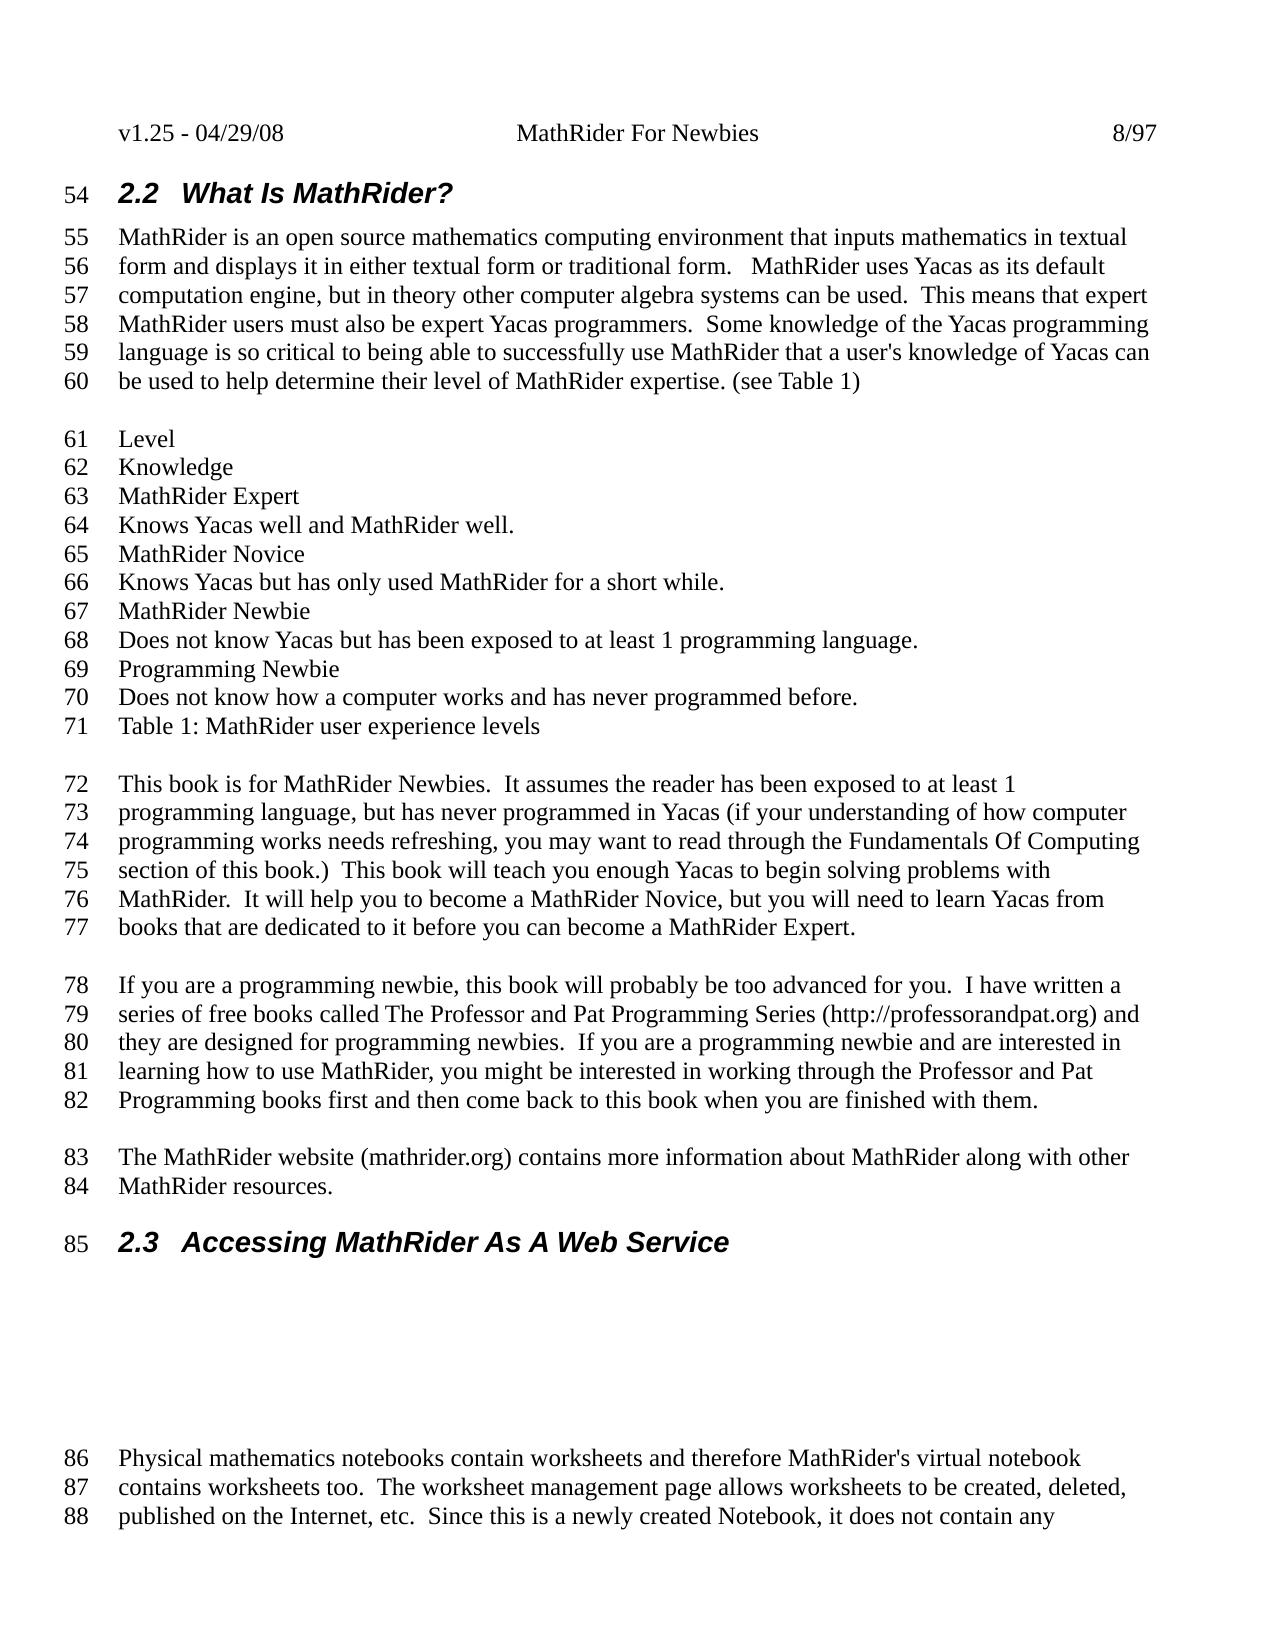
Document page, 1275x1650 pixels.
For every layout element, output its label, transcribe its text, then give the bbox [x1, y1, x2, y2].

text Does not know Yacas but has been exposed to at least 1 programming language. [118, 625, 1157, 654]
text If you are a programming newbie, this book will probably be too advanced for you. I have written a series of free books called The Professor and Pat Programming Series (http://professorandpat.org) and they are designed for programming newbies. If you are a programming newbie and are interested in learning how to use MathRider, you might be interested in working through the Professor and Pat Programming books first and then come back to this book when you are finished with them. [118, 970, 1157, 1114]
text MathRider Novice [118, 539, 1157, 567]
text Knows Yacas well and MathRider well. [118, 510, 1157, 539]
subtitle Accessing MathRider As A Web Service [118, 1225, 1157, 1258]
text Knowledge [118, 452, 1157, 481]
text Programming Newbie [118, 654, 1157, 682]
text Does not know how a computer works and has never programmed before. [118, 682, 1157, 711]
text MathRider is an open source mathematics computing environment that inputs mathematics in textual form and displays it in either textual form or traditional form. MathRider uses Yacas as its default computation engine, but in theory other computer algebra systems can be used. This means that expert MathRider users must also be expert Yacas programmers. Some knowledge of the Yacas programming language is so critical to being able to successfully use MathRider that a user's knowledge of Yacas can be used to help determine their level of MathRider expertise. (see Table 1) [118, 222, 1157, 395]
text MathRider Expert [118, 481, 1157, 510]
text Physical mathematics notebooks contain worksheets and therefore MathRider's virtual notebook contains worksheets too. The worksheet management page allows worksheets to be created, deleted, published on the Internet, etc. Since this is a newly created Notebook, it does not contain any [118, 1443, 1157, 1530]
text This book is for MathRider Newbies. It assumes the reader has been exposed to at least 1 programming language, but has never programmed in Yacas (if your understanding of how computer programming works needs refreshing, you may want to read through the Fundamentals Of Computing section of this book.) This book will teach you enough Yacas to begin solving problems with MathRider. It will help you to become a MathRider Novice, but you will need to learn Yacas from books that are dedicated to it before you can become a MathRider Expert. [118, 769, 1157, 941]
text Knows Yacas but has only used MathRider for a short while. [118, 567, 1157, 596]
text Table 1: MathRider user experience levels [118, 711, 1157, 740]
text MathRider Newbie [118, 596, 1157, 625]
text Level [118, 424, 1157, 452]
text The MathRider website (mathrider.org) contains more information about MathRider along with other MathRider resources. [118, 1142, 1157, 1200]
subtitle What Is MathRider? [118, 176, 1157, 210]
